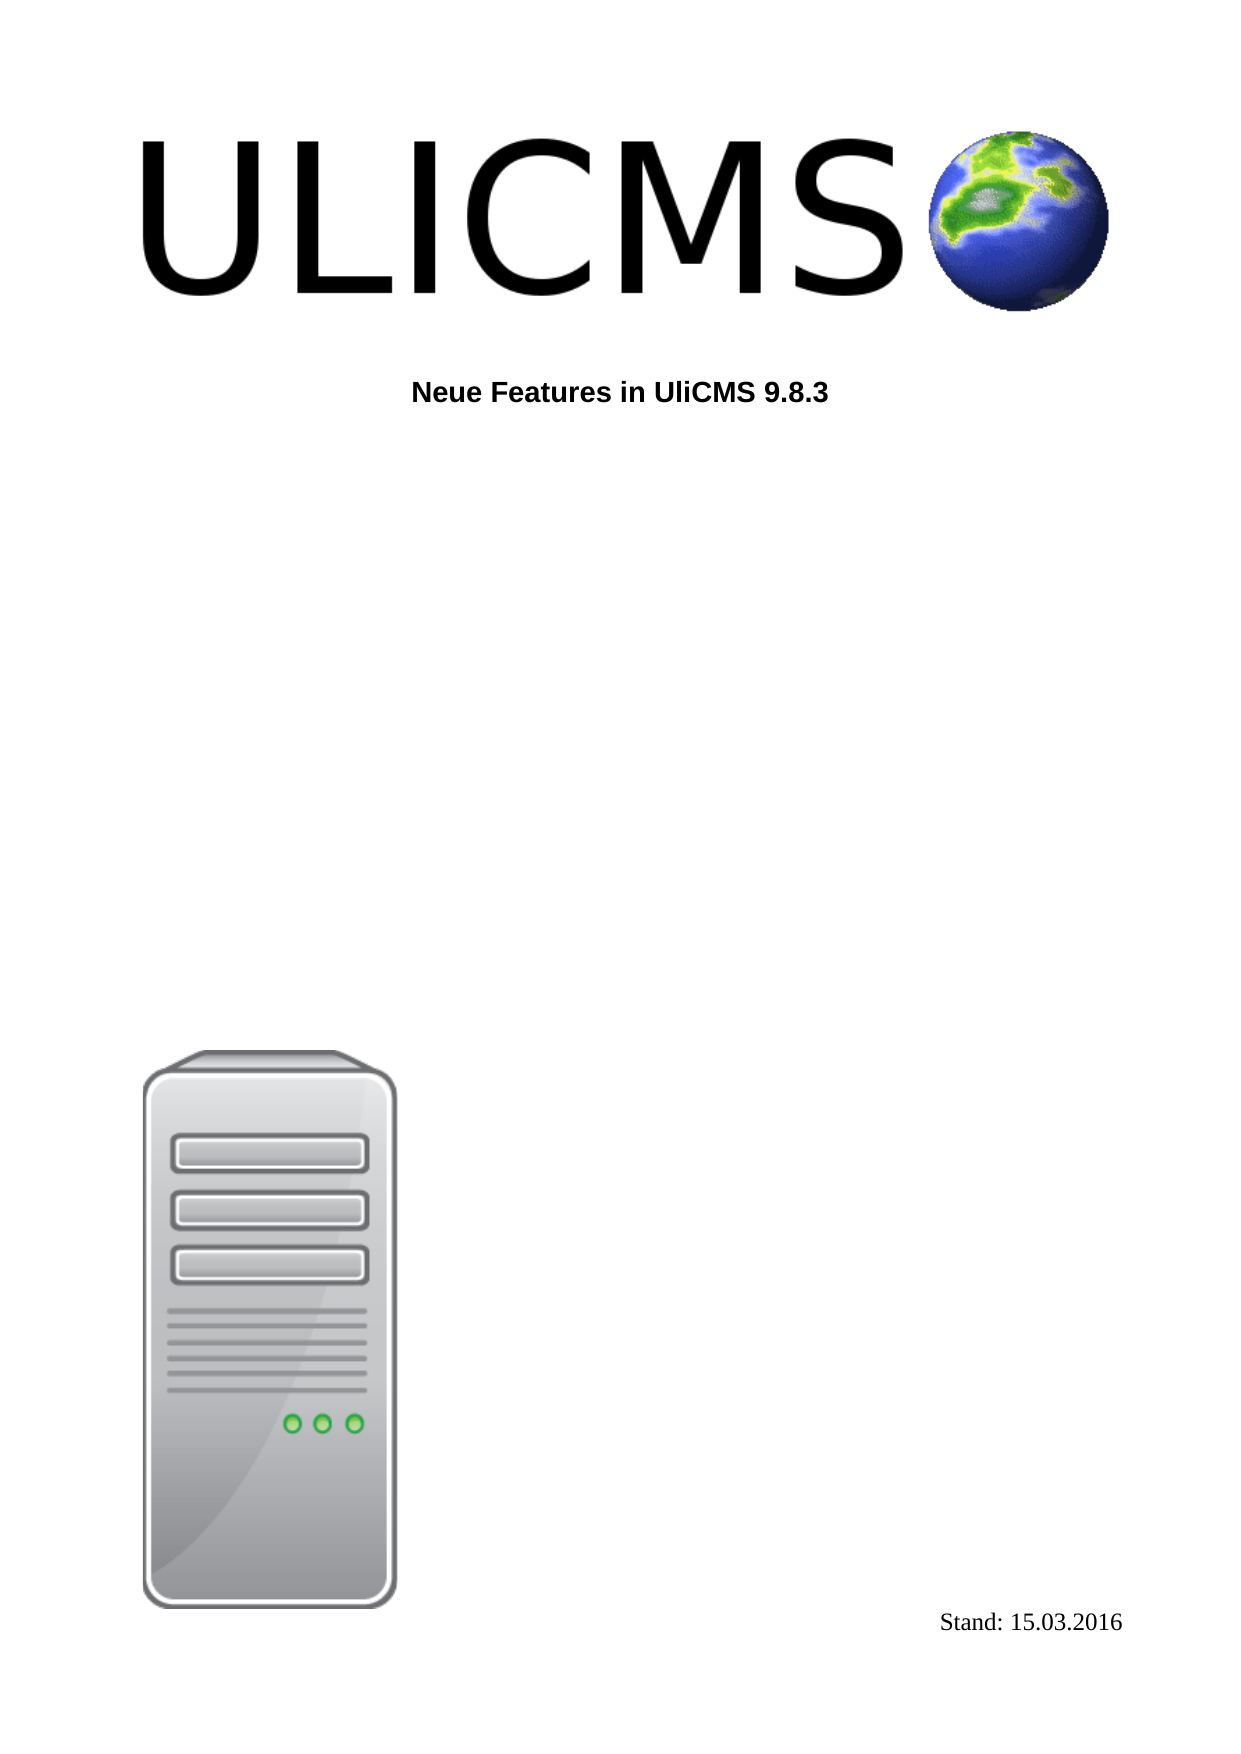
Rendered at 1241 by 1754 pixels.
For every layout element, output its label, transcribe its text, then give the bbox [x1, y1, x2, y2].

picture [142, 1050, 398, 1609]
picture [115, 118, 1117, 321]
subtitle Neue Features in UliCMS 9.8.3 [118, 375, 1122, 408]
